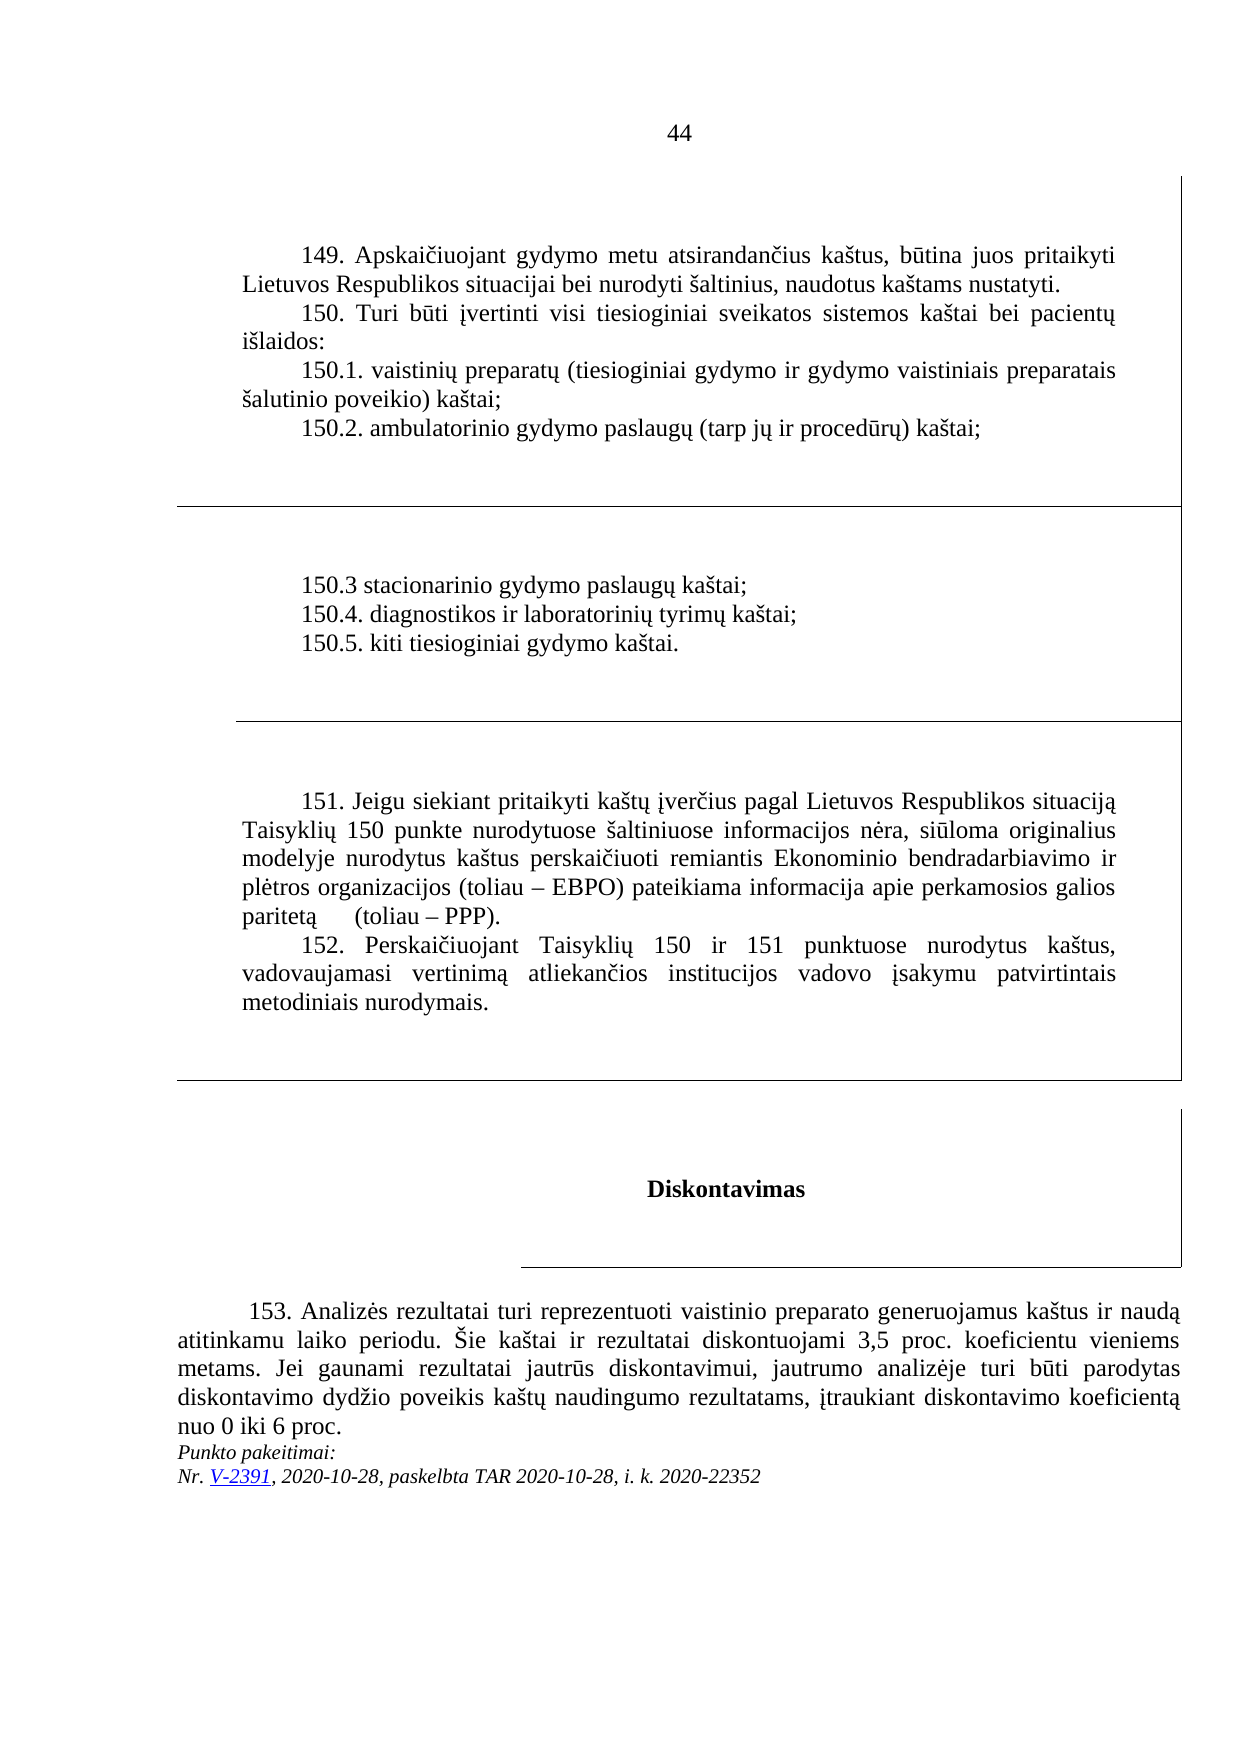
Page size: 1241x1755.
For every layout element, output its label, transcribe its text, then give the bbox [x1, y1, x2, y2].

text Punkto pakeitimai: [177, 1440, 1181, 1464]
text Nr. V-2391, 2020-10-28, paskelbta TAR 2020-10-28, i. k. 2020-22352 [177, 1464, 1181, 1488]
text 149. Apskaičiuojant gydymo metu atsirandančius kaštus, būtina juos pritaikyti Lietuvos Respublikos situacijai bei nurodyti šaltinius, naudotus kaštams nustatyti. [177, 176, 1181, 298]
text 150.2. ambulatorinio gydymo paslaugų (tarp jų ir procedūrų) kaštai; [177, 413, 1181, 506]
text 150.1. vaistinių preparatų (tiesioginiai gydymo ir gydymo vaistiniais preparatais šalutinio poveikio) kaštai; [177, 355, 1181, 413]
text 150.4. diagnostikos ir laboratorinių tyrimų kaštai; [236, 599, 1181, 628]
text 152. Perskaičiuojant Taisyklių 150 ir 151 punktuose nurodytus kaštus, vadovaujamasi vertinimą atliekančios institucijos vadovo įsakymu patvirtintais metodiniais nurodymais. [177, 930, 1181, 1080]
text 150.5. kiti tiesioginiai gydymo kaštai. [236, 628, 1181, 721]
text 153. Analizės rezultatai turi reprezentuoti vaistinio preparato generuojamus kaštus ir naudą atitinkamu laiko periodu. Šie kaštai ir rezultatai diskontuojami 3,5 proc. koeficientu vieniems metams. Jei gaunami rezultatai jautrūs diskontavimui, jautrumo analizėje turi būti parodytas diskontavimo dydžio poveikis kaštų naudingumo rezultatams, įtraukiant diskontavimo koeficientą nuo 0 iki 6 proc. [177, 1296, 1181, 1440]
text 150.3 stacionarinio gydymo paslaugų kaštai; [236, 506, 1181, 599]
subtitle Diskontavimas [521, 1109, 1181, 1267]
text 150. Turi būti įvertinti visi tiesioginiai sveikatos sistemos kaštai bei pacientų išlaidos: [177, 298, 1181, 355]
text 151. Jeigu siekiant pritaikyti kaštų įverčius pagal Lietuvos Respublikos situaciją Taisyklių 150 punkte nurodytuose šaltiniuose informacijos nėra, siūloma originalius modelyje nurodytus kaštus perskaičiuoti remiantis Ekonominio bendradarbiavimo ir plėtros organizacijos (toliau – EBPO) pateikiama informacija apie perkamosios galios paritetą (toliau – PPP). [177, 721, 1181, 930]
